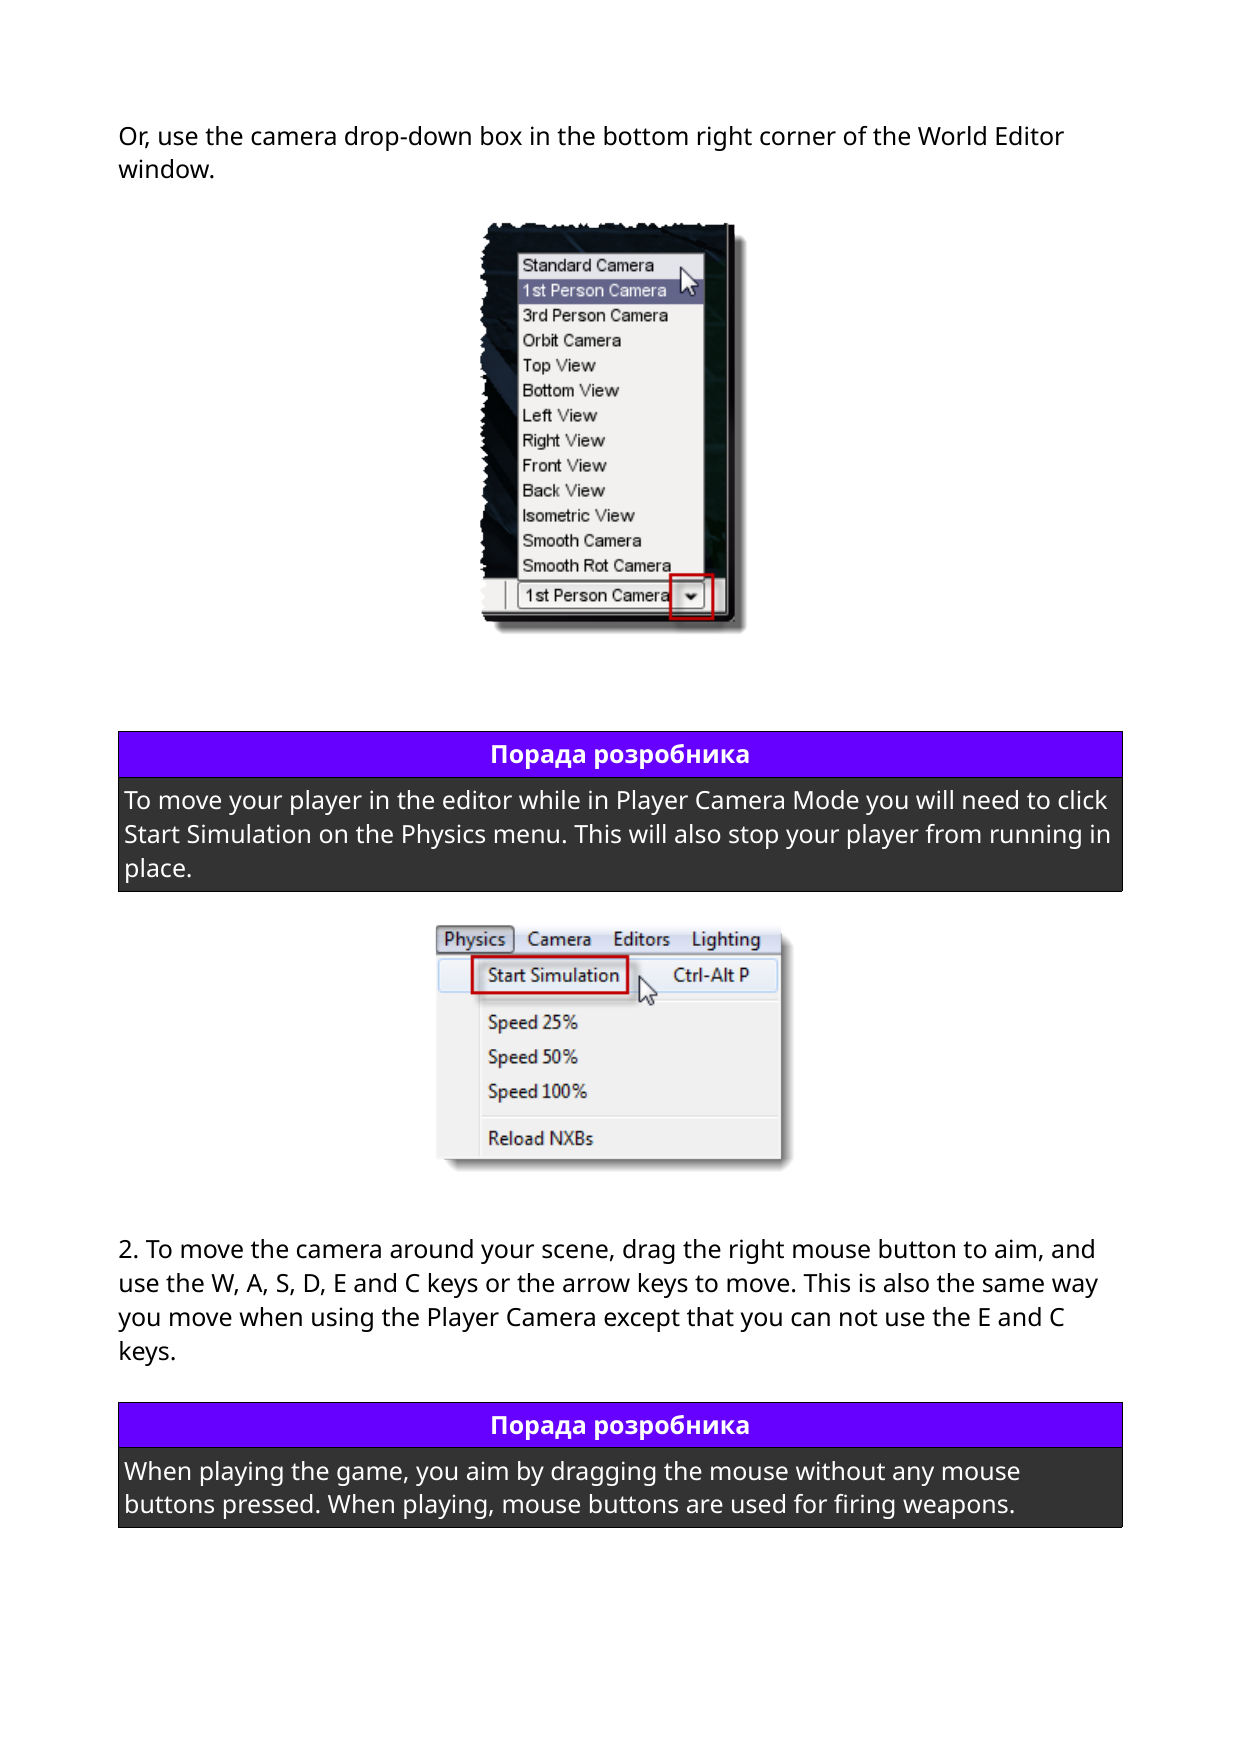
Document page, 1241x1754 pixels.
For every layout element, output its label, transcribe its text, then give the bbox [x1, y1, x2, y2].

table_cell To move your player in the editor while in Player Camera Mode you will need to click Start Simulation on the Physics menu. This will also stop your player from running in place. [119, 778, 1122, 891]
picture [480, 220, 760, 647]
table_header Порада розробника [119, 732, 1122, 777]
text Or, use the camera drop-down box in the bottom right corner of the World Editor window. [118, 118, 1122, 186]
picture [435, 924, 805, 1183]
text 2. To move the camera around your scene, drag the right mouse button to aim, and use the W, A, S, D, E and C keys or the arrow keys to move. This is also the same way you move when using the Player Camera except that you can not use the E and C keys. [118, 1231, 1122, 1368]
table_header Порада розробника [119, 1403, 1122, 1447]
table_cell When playing the game, you aim by dragging the mouse without any mouse buttons pressed. When playing, mouse buttons are used for firing weapons. [119, 1448, 1122, 1527]
